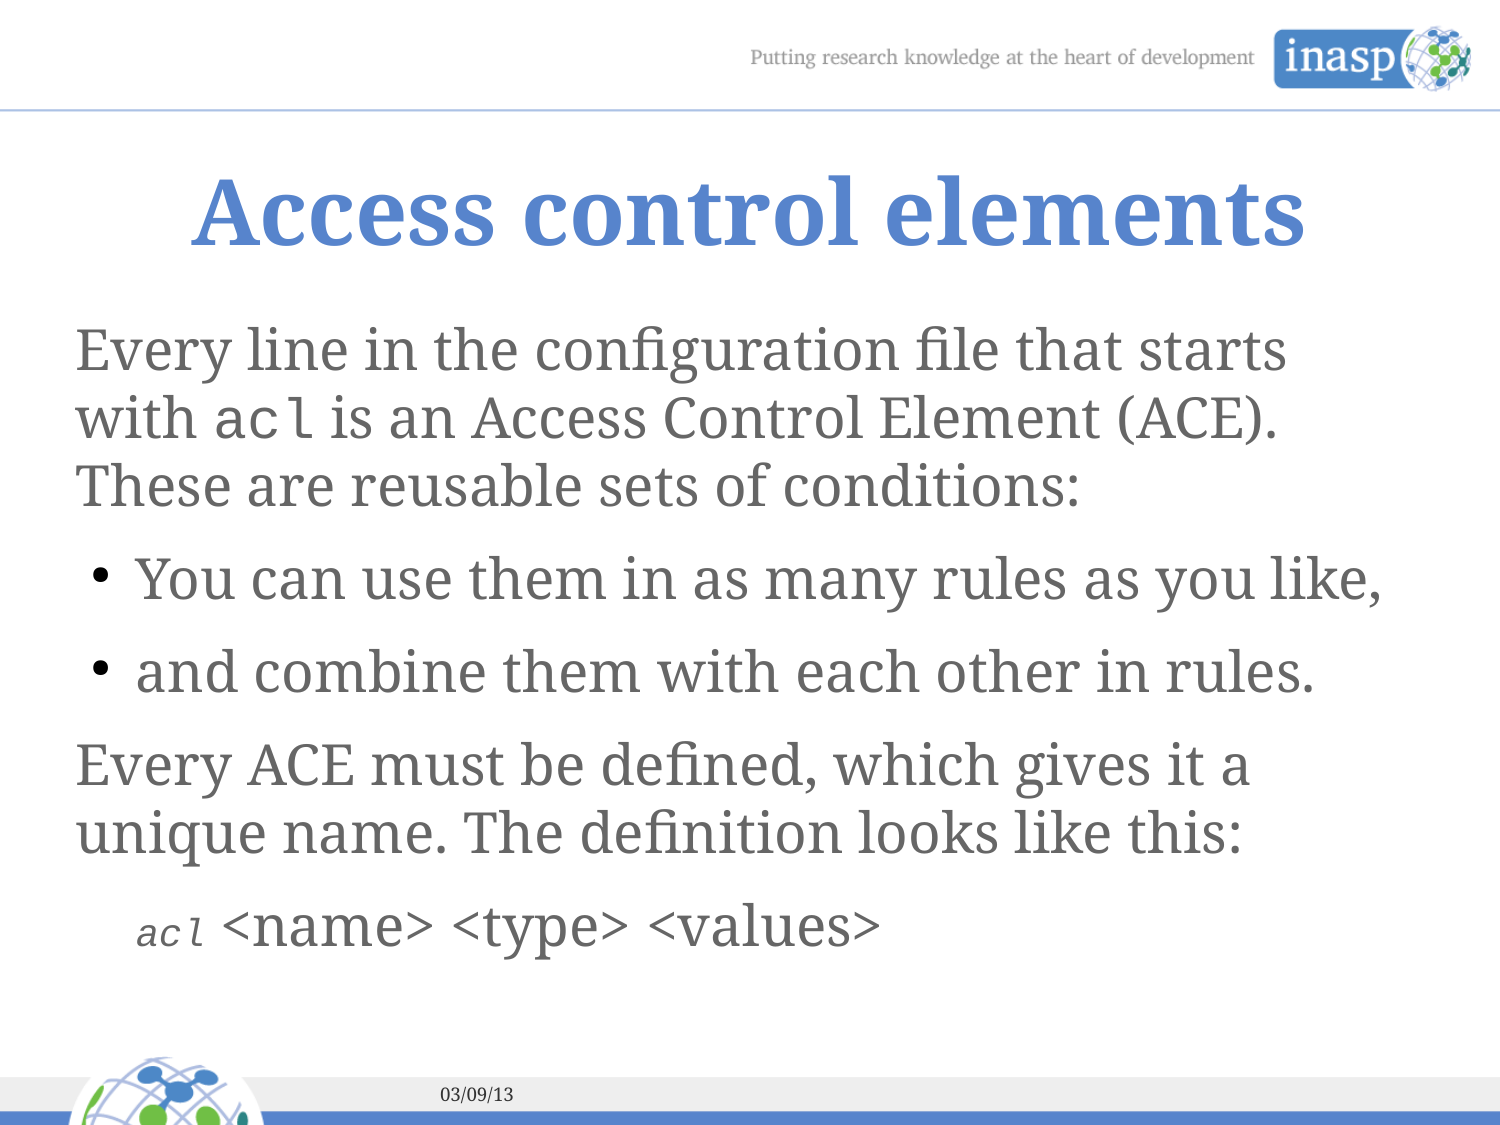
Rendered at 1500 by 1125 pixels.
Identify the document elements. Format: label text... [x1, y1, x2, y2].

title Access control elements [75, 129, 1426, 313]
list Every line in the configuration file that starts with acl is an Access Control Element (ACE). These are reusable sets of conditions: You can use them in as many rules as you like, and combine them with each other in rules. Every ACE must be defined, which gives it a unique name. The definition looks like this: acl <name> <type> <values> [75, 313, 1426, 967]
picture [0, 0, 1500, 1125]
